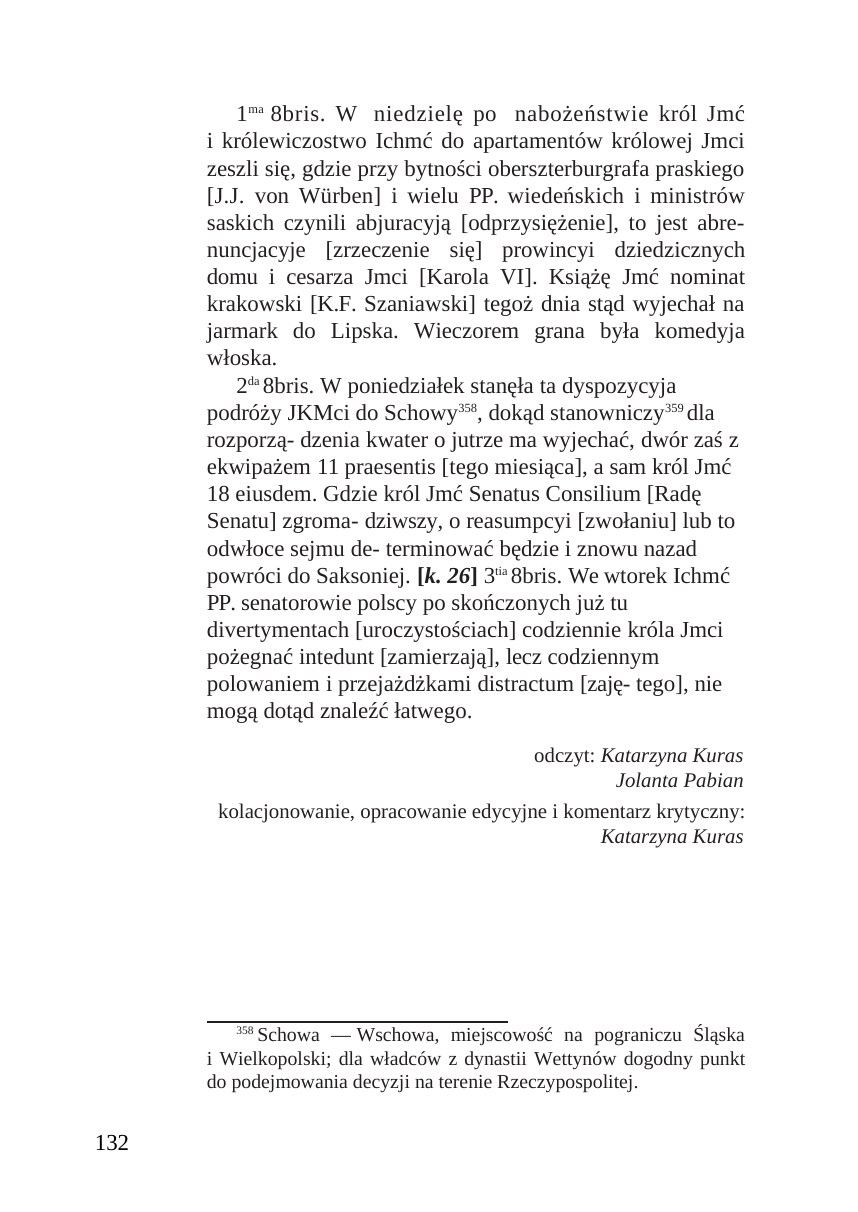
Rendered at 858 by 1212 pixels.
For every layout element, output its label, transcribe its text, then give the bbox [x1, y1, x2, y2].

text 1ma 8bris. W niedzielę po nabożeństwie król Jmć i królewiczostwo Ichmć do apartamentów królowej Jmci zeszli się, gdzie przy bytności oberszterburgrafa praskiego [J.J. von Würben] i wielu PP. wiedeńskich i ministrów saskich czynili abjuracyją [odprzysiężenie], to jest abre- nuncjacyje [zrzeczenie się] prowincyi dziedzicznych domu i cesarza Jmci [Karola VI]. Książę Jmć nominat krakowski [K.F. Szaniawski] tegoż dnia stąd wyjechał na jarmark do Lipska. Wieczorem grana była komedyja włoska. [207, 101, 745, 371]
text 2da 8bris. W poniedziałek stanęła ta dyspozycyja podróży JKMci do Schowy358, dokąd stanowniczy359 dla rozporzą- dzenia kwater o jutrze ma wyjechać, dwór zaś z ekwipażem 11 praesentis [tego miesiąca], a sam król Jmć 18 eiusdem. Gdzie król Jmć Senatus Consilium [Radę Senatu] zgroma- dziwszy, o reasumpcyi [zwołaniu] lub to odwłoce sejmu de- terminować będzie i znowu nazad powróci do Saksoniej. [k. 26] 3tia 8bris. We wtorek Ichmć PP. senatorowie polscy po skończonych już tu divertymentach [uroczystościach] codziennie króla Jmci pożegnać intedunt [zamierzają], lecz codziennym polowaniem i przejażdżkami distractum [zaję- tego], nie mogą dotąd znaleźć łatwego. [207, 372, 747, 723]
text 358 Schowa — Wschowa, miejscowość na pograniczu Śląska i Wielkopolski; dla władców z dynastii Wettynów dogodny punkt do podejmowania decyzji na terenie Rzeczypospolitej. [207, 1021, 745, 1093]
text kolacjonowanie, opracowanie edycyjne i komentarz krytyczny: [48, 799, 745, 823]
text odczyt: Katarzyna Kuras [48, 743, 745, 767]
text Jolanta Pabian [48, 768, 745, 792]
text Katarzyna Kuras [48, 824, 745, 848]
